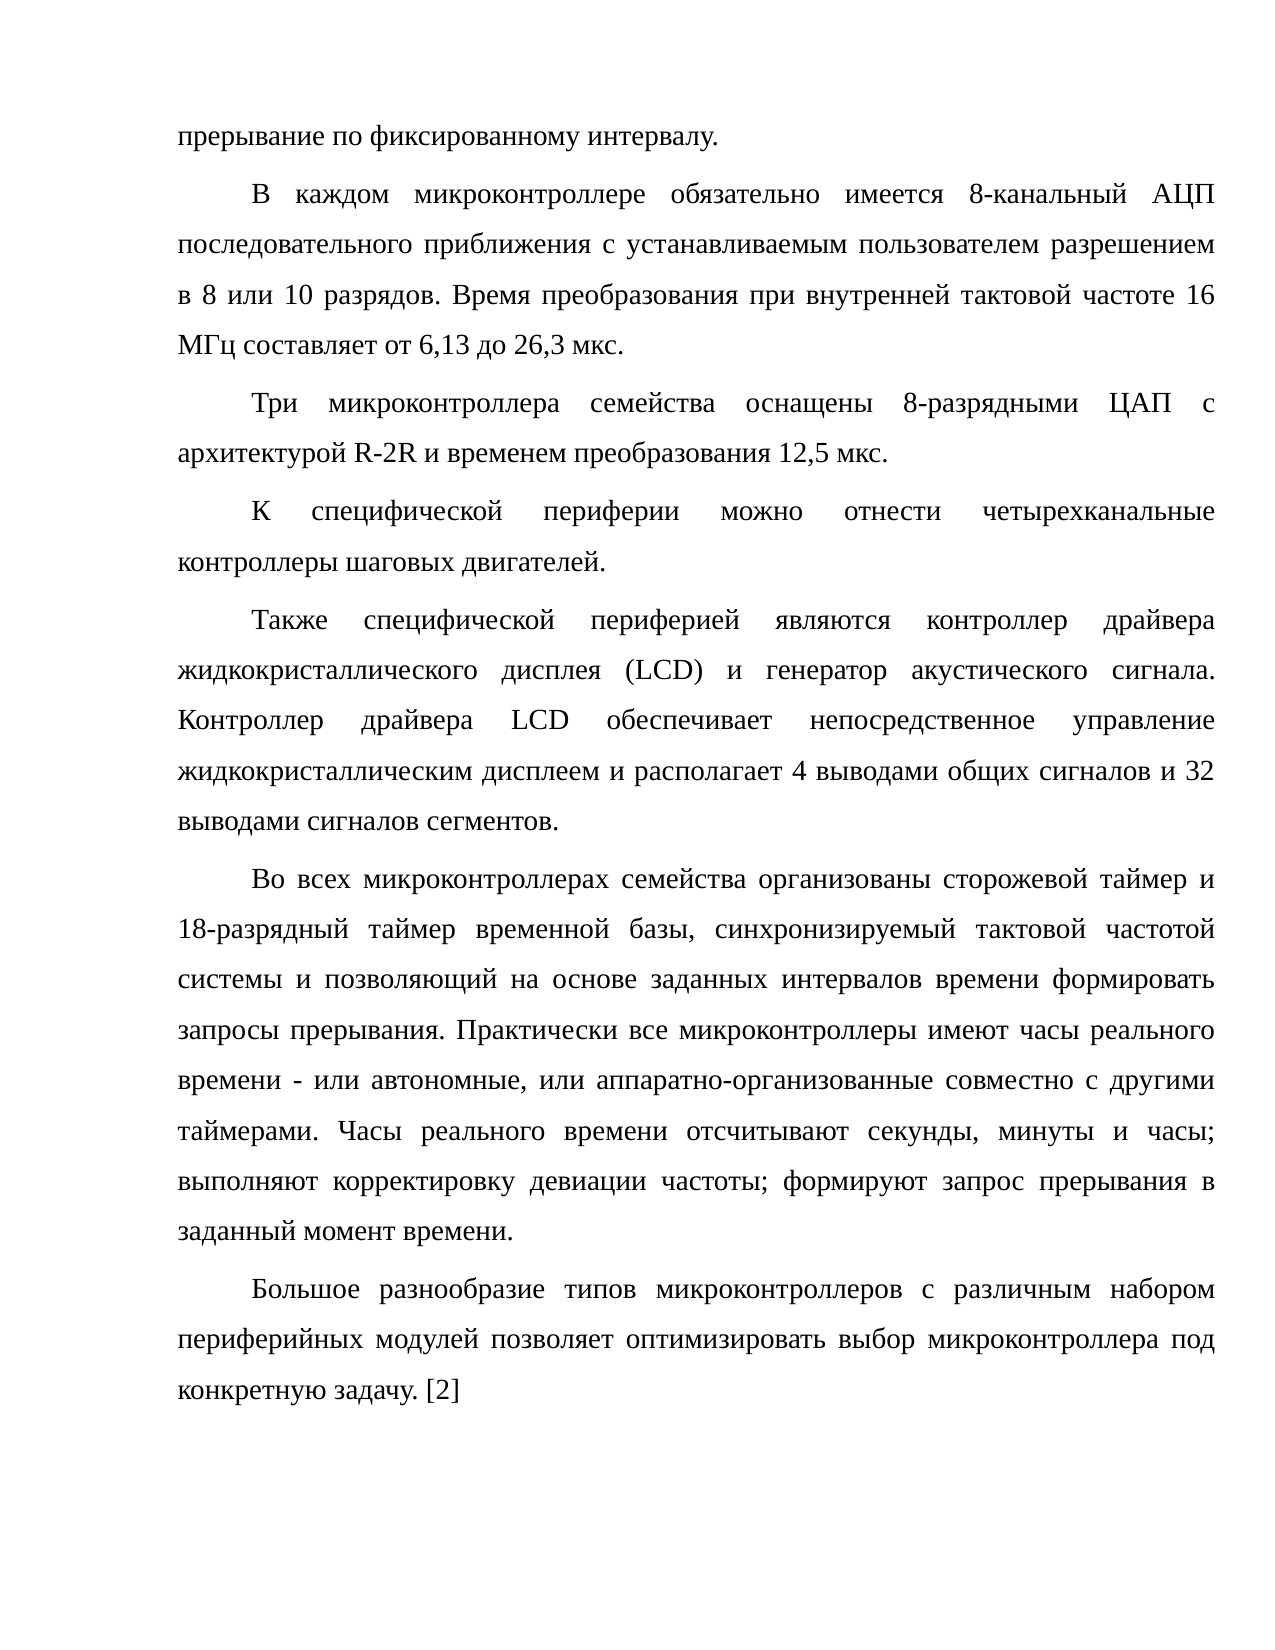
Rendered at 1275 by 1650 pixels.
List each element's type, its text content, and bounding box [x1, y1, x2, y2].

text Большое разнообразие типов микроконтроллеров с различным набором периферийных модулей позволяет оптимизировать выбор микроконтроллера под конкретную задачу. [2] [177, 1271, 1216, 1405]
text В каждом микроконтроллере обязательно имеется 8-канальный АЦП последовательного приближения с устанавливаемым пользователем разрешением в 8 или 10 разрядов. Время преобразования при внутренней тактовой частоте 16 МГц составляет от 6,13 до 26,3 мкс. [177, 176, 1216, 361]
text К специфической периферии можно отнести четырехканальные контроллеры шаговых двигателей. [177, 493, 1216, 577]
text Во всех микроконтроллерах семейства организованы сторожевой таймер и 18-разрядный таймер временной базы, синхронизируемый тактовой частотой системы и позволяющий на основе заданных интервалов времени формировать запросы прерывания. Практически все микроконтроллеры имеют часы реального времени - или автономные, или аппаратно-организованные совместно с другими таймерами. Часы реального времени отсчитывают секунды, минуты и часы; выполняют корректировку девиации частоты; формируют запрос прерывания в заданный момент времени. [177, 861, 1216, 1247]
text Три микроконтроллера семейства оснащены 8-разрядными ЦАП с архитектурой R-2R и временем преобразования 12,5 мкс. [177, 385, 1216, 469]
text Также специфической периферией являются контроллер драйвера жидкокристаллического дисплея (LCD) и генератор акустического сигнала. Контроллер драйвера LCD обеспечивает непосредственное управление жидкокристаллическим дисплеем и располагает 4 выводами общих сигналов и 32 выводами сигналов сегментов. [177, 602, 1216, 837]
text прерывание по фиксированному интервалу. [177, 118, 1216, 152]
